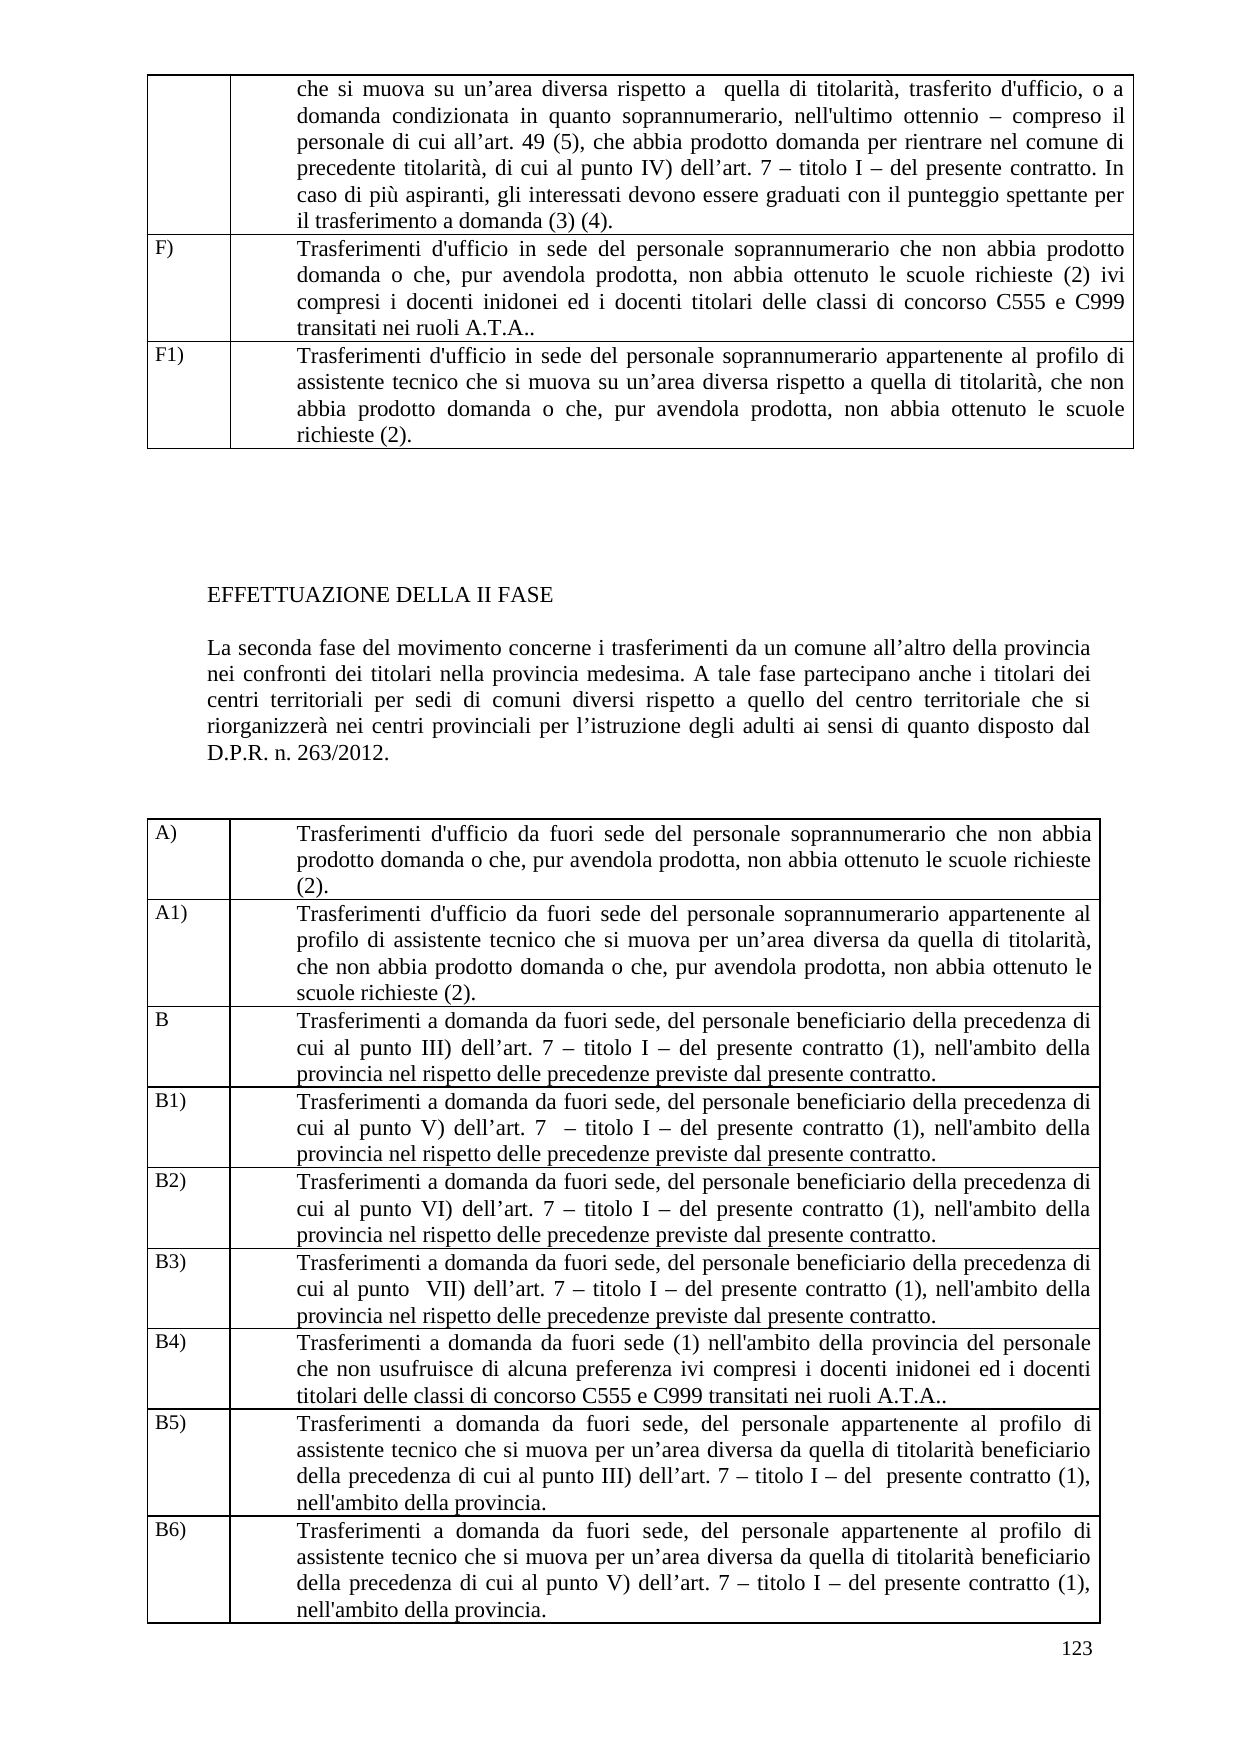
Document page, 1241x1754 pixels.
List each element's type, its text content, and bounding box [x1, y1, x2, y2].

table_cell B3) [148, 1249, 229, 1328]
table_cell Trasferimenti a domanda da fuori sede, del personale beneficiario della precedenza di cui al punto VI) dell’art. 7 – titolo I – del presente contratto (1), nell'ambito della provincia nel rispetto delle precedenze previste dal presente contratto. [231, 1168, 1099, 1247]
table_cell F1) [148, 342, 230, 447]
table_cell che si muova su un’area diversa rispetto a quella di titolarità, trasferito d'ufficio, o a domanda condizionata in quanto soprannumerario, nell'ultimo ottennio – compreso il personale di cui all’art. 49 (5), che abbia prodotto domanda per rientrare nel comune di precedente titolarità, di cui al punto IV) dell’art. 7 – titolo I – del presente contratto. In caso di più aspiranti, gli interessati devono essere graduati con il punteggio spettante per il trasferimento a domanda (3) (4). [231, 76, 1133, 233]
table_cell F) [148, 235, 230, 341]
table_cell [148, 76, 230, 233]
text La seconda fase del movimento concerne i trasferimenti da un comune all’altro della provincia nei confronti dei titolari nella provincia medesima. A tale fase partecipano anche i titolari dei centri territoriali per sedi di comuni diversi rispetto a quello del centro territoriale che si riorganizzerà nei centri provinciali per l’istruzione degli adulti ai sensi di quanto disposto dal D.P.R. n. 263/2012. [207, 633, 1092, 765]
table_cell Trasferimenti a domanda da fuori sede, del personale appartenente al profilo di assistente tecnico che si muova per un’area diversa da quella di titolarità beneficiario della precedenza di cui al punto III) dell’art. 7 – titolo I – del presente contratto (1), nell'ambito della provincia. [231, 1410, 1099, 1515]
table_cell Trasferimenti a domanda da fuori sede, del personale beneficiario della precedenza di cui al punto III) dell’art. 7 – titolo I – del presente contratto (1), nell'ambito della provincia nel rispetto delle precedenze previste dal presente contratto. [231, 1007, 1099, 1086]
table_cell B4) [148, 1329, 229, 1408]
table_cell Trasferimenti a domanda da fuori sede, del personale beneficiario della precedenza di cui al punto VII) dell’art. 7 – titolo I – del presente contratto (1), nell'ambito della provincia nel rispetto delle precedenze previste dal presente contratto. [231, 1249, 1099, 1328]
table_cell Trasferimenti a domanda da fuori sede, del personale beneficiario della precedenza di cui al punto V) dell’art. 7 – titolo I – del presente contratto (1), nell'ambito della provincia nel rispetto delle precedenze previste dal presente contratto. [231, 1088, 1099, 1167]
table_cell B6) [148, 1517, 229, 1622]
table_cell Trasferimenti d'ufficio da fuori sede del personale soprannumerario appartenente al profilo di assistente tecnico che si muova per un’area diversa da quella di titolarità, che non abbia prodotto domanda o che, pur avendola prodotta, non abbia ottenuto le scuole richieste (2). [231, 900, 1099, 1006]
table_cell B2) [148, 1168, 229, 1247]
text EFFETTUAZIONE DELLA II FASE [207, 581, 1092, 607]
table_cell B [148, 1007, 229, 1086]
table_cell Trasferimenti d'ufficio in sede del personale soprannumerario che non abbia prodotto domanda o che, pur avendola prodotta, non abbia ottenuto le scuole richieste (2) ivi compresi i docenti inidonei ed i docenti titolari delle classi di concorso C555 e C999 transitati nei ruoli A.T.A.. [231, 235, 1133, 341]
table_cell B5) [148, 1410, 229, 1515]
table_header Trasferimenti d'ufficio da fuori sede del personale soprannumerario che non abbia prodotto domanda o che, pur avendola prodotta, non abbia ottenuto le scuole richieste (2). [231, 820, 1099, 899]
table_cell Trasferimenti a domanda da fuori sede (1) nell'ambito della provincia del personale che non usufruisce di alcuna preferenza ivi compresi i docenti inidonei ed i docenti titolari delle classi di concorso C555 e C999 transitati nei ruoli A.T.A.. [231, 1329, 1099, 1408]
table_cell A1) [148, 900, 229, 1006]
table_cell B1) [148, 1088, 229, 1167]
table_header A) [148, 820, 229, 899]
table_cell Trasferimenti d'ufficio in sede del personale soprannumerario appartenente al profilo di assistente tecnico che si muova su un’area diversa rispetto a quella di titolarità, che non abbia prodotto domanda o che, pur avendola prodotta, non abbia ottenuto le scuole richieste (2). [231, 342, 1133, 447]
table_cell Trasferimenti a domanda da fuori sede, del personale appartenente al profilo di assistente tecnico che si muova per un’area diversa da quella di titolarità beneficiario della precedenza di cui al punto V) dell’art. 7 – titolo I – del presente contratto (1), nell'ambito della provincia. [231, 1517, 1099, 1622]
